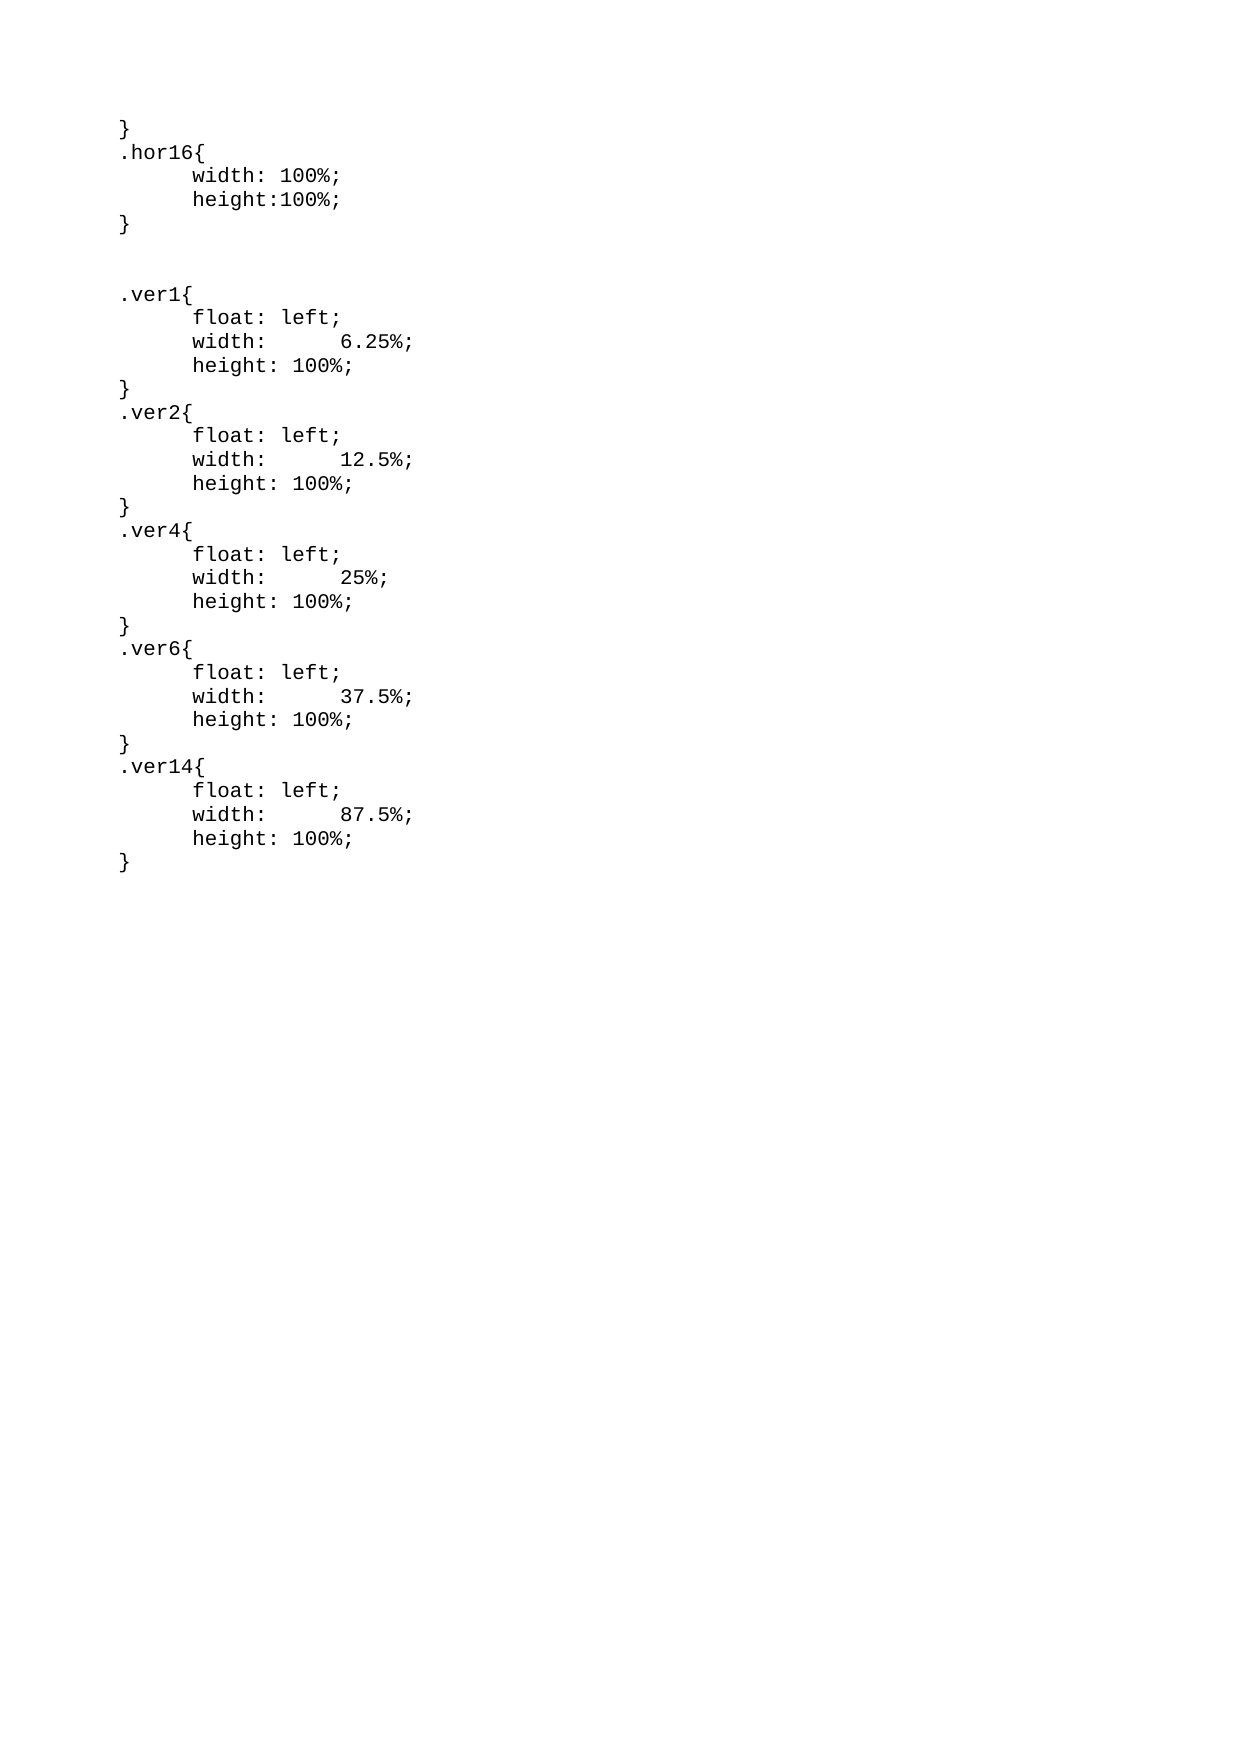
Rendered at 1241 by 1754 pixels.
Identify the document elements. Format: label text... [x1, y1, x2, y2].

text } .hor16{ width: 100%; height:100%; } .ver1{ float: left; width: 6.25%; height: 100%; } .ver2{ float: left; width: 12.5%; height: 100%; } .ver4{ float: left; width: 25%; height: 100%; } .ver6{ float: left; width: 37.5%; height: 100%; } .ver14{ float: left; width: 87.5%; height: 100%; } [118, 118, 1122, 875]
